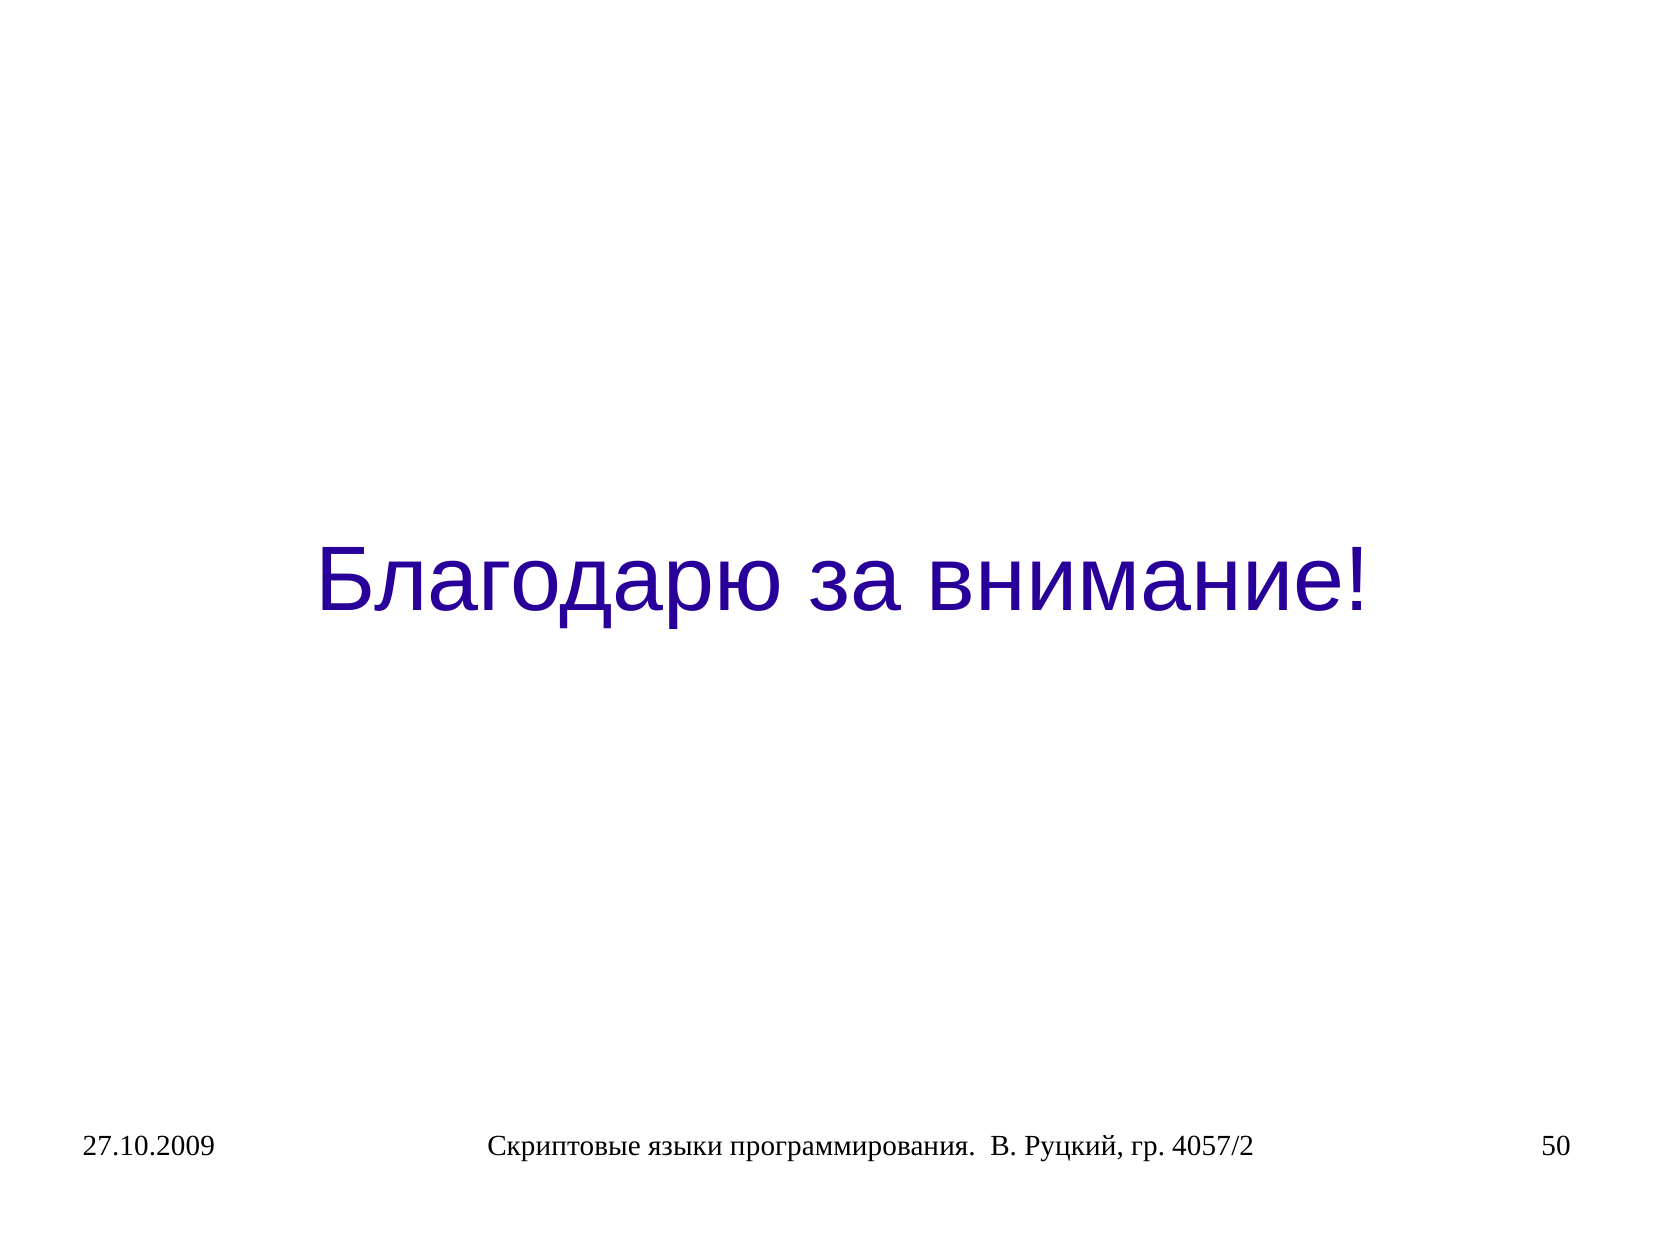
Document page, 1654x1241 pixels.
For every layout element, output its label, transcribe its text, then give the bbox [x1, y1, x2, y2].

subtitle Благодарю за внимание! [82, 49, 1571, 1109]
